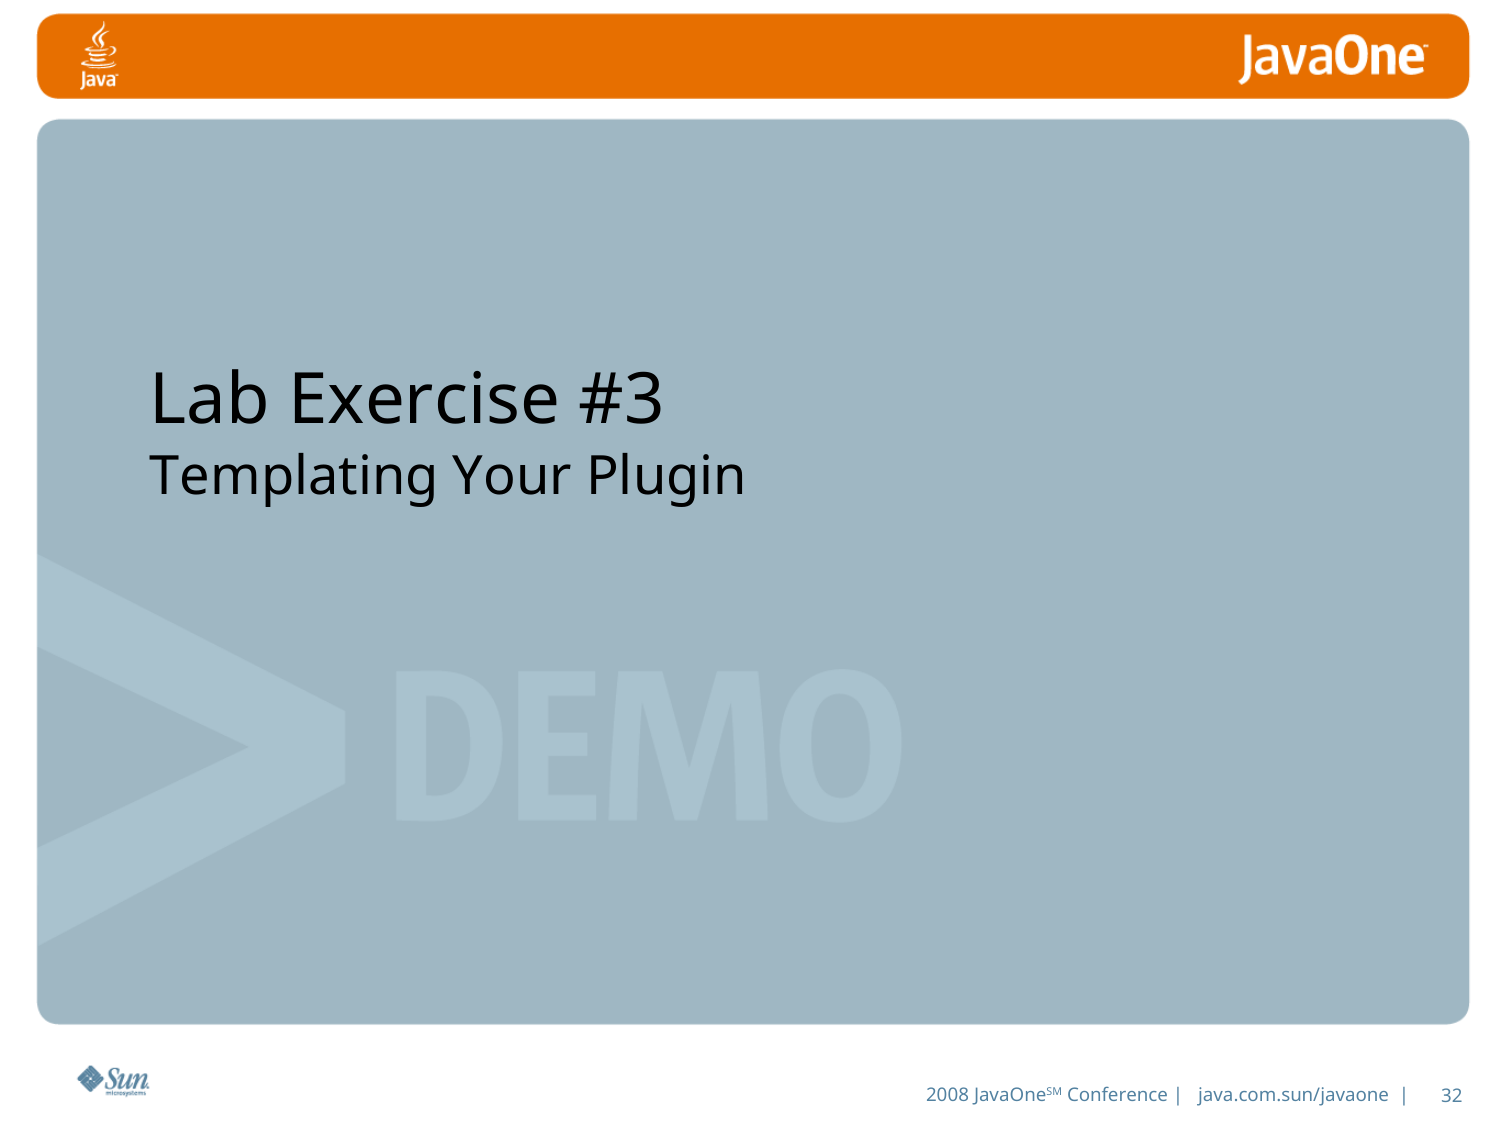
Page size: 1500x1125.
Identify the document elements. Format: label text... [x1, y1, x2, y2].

picture [0, 0, 1500, 1125]
title Lab Exercise #3 Templating Your Plugin [149, 337, 1352, 525]
